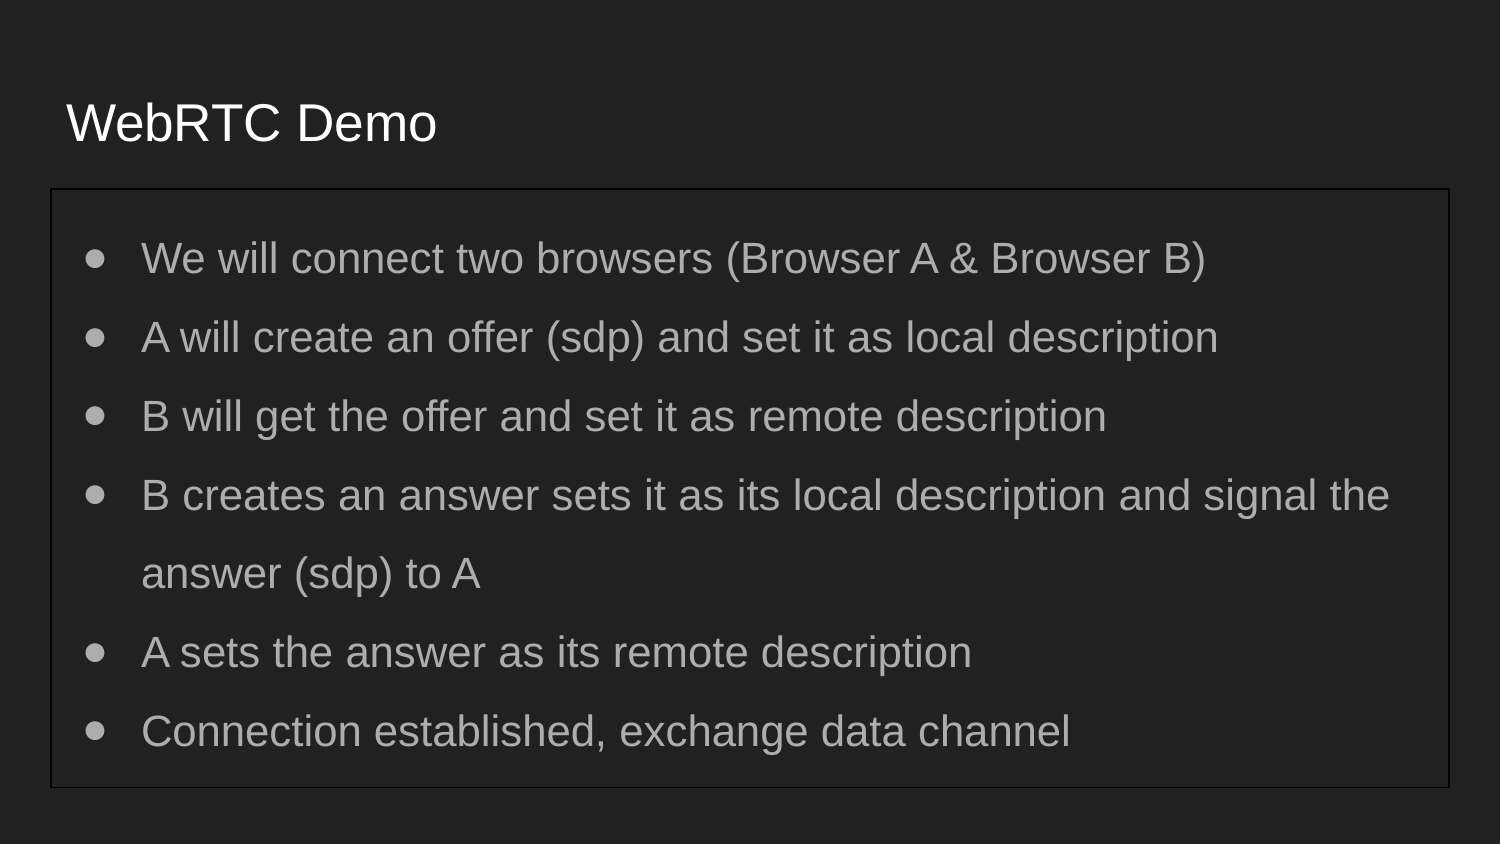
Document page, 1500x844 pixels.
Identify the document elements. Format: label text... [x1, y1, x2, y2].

title WebRTC Demo [51, 72, 1449, 167]
list We will connect two browsers (Browser A & Browser B) A will create an offer (sdp) and set it as local description B will get the offer and set it as remote description B creates an answer sets it as its local description and signal the answer (sdp) to A A sets the answer as its remote description Connection established, exchange data channel [51, 189, 1449, 788]
